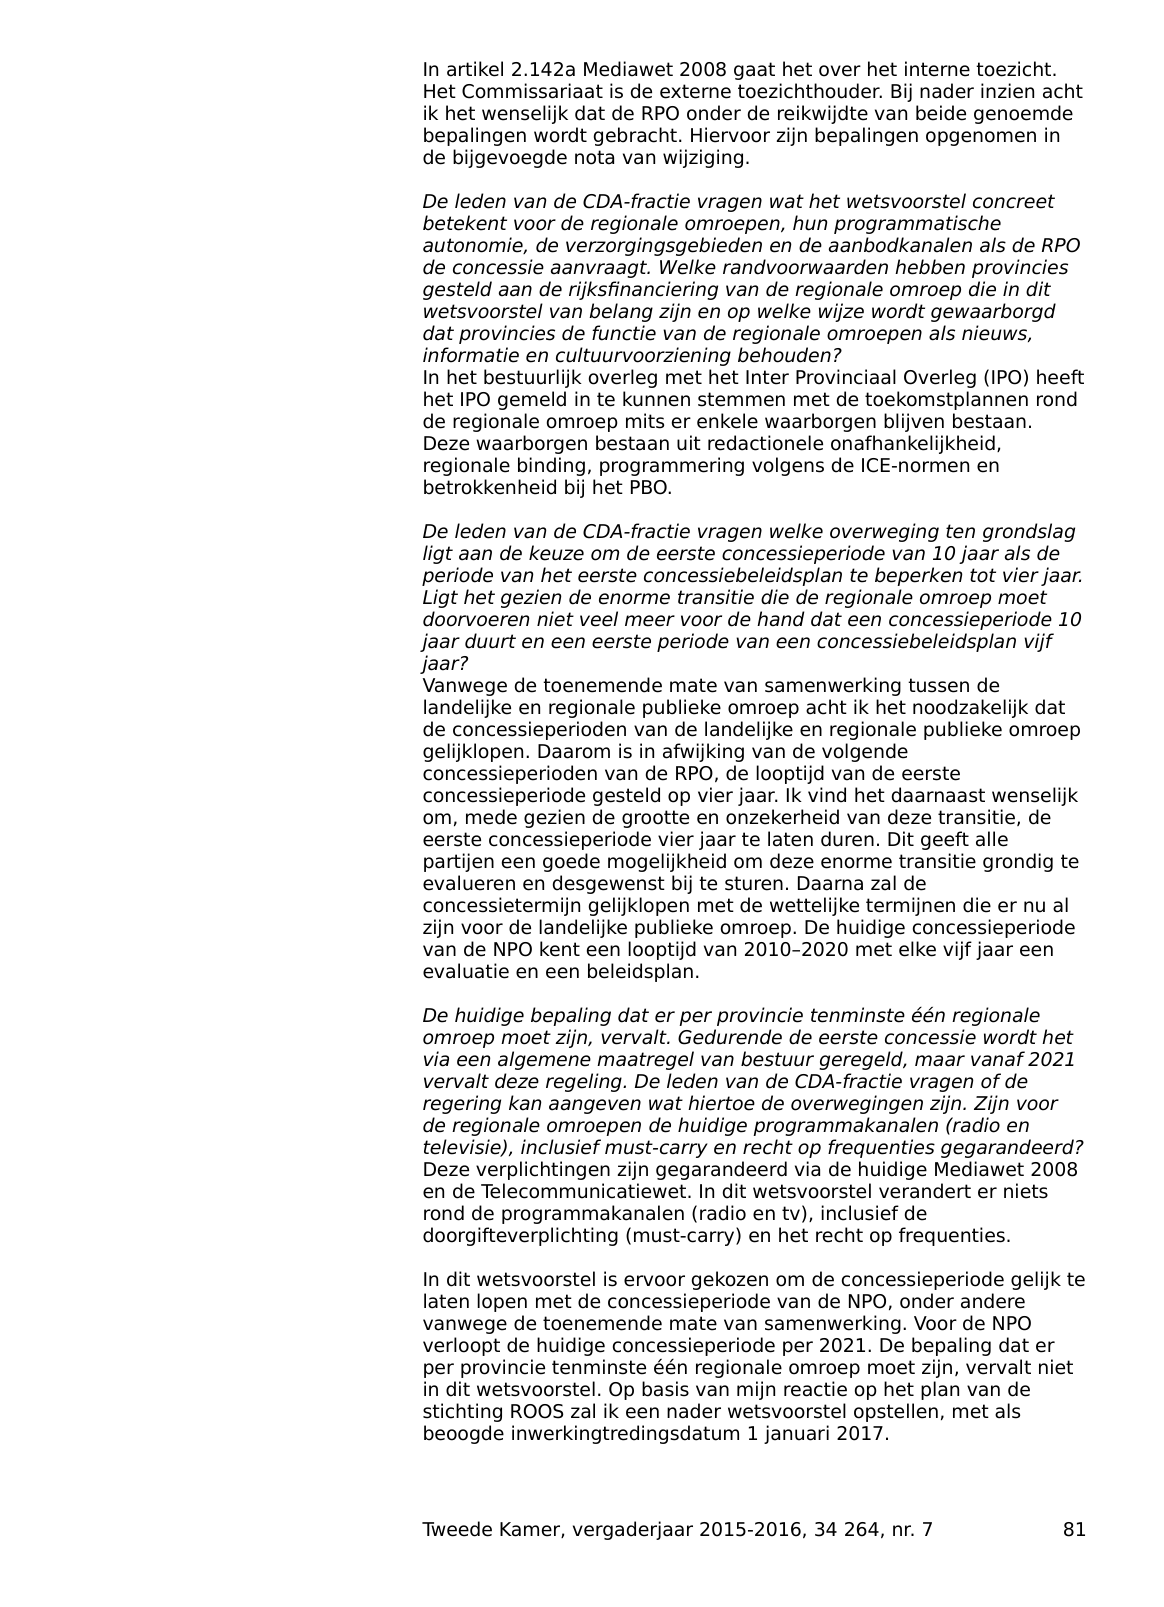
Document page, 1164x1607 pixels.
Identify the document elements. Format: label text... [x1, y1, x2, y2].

text De leden van de CDA-fractie vragen wat het wetsvoorstel concreet betekent voor de regionale omroepen, hun programmatische autonomie, de verzorgingsgebieden en de aanbodkanalen als de RPO de concessie aanvraagt. Welke randvoorwaarden hebben provincies gesteld aan de rijksfinanciering van de regionale omroep die in dit wetsvoorstel van belang zijn en op welke wijze wordt gewaarborgd dat provincies de functie van de regionale omroepen als nieuws, informatie en cultuurvoorziening behouden? [422, 191, 1087, 367]
text In artikel 2.142a Mediawet 2008 gaat het over het interne toezicht. Het Commissariaat is de externe toezichthouder. Bij nader inzien acht ik het wenselijk dat de RPO onder de reikwijdte van beide genoemde bepalingen wordt gebracht. Hiervoor zijn bepalingen opgenomen in de bijgevoegde nota van wijziging. [422, 59, 1087, 169]
text De huidige bepaling dat er per provincie tenminste één regionale omroep moet zijn, vervalt. Gedurende de eerste concessie wordt het via een algemene maatregel van bestuur geregeld, maar vanaf 2021 vervalt deze regeling. De leden van de CDA-fractie vragen of de regering kan aangeven wat hiertoe de overwegingen zijn. Zijn voor de regionale omroepen de huidige programmakanalen (radio en televisie), inclusief must-carry en recht op frequenties gegarandeerd? [422, 1005, 1087, 1159]
text In het bestuurlijk overleg met het Inter Provinciaal Overleg (IPO) heeft het IPO gemeld in te kunnen stemmen met de toekomstplannen rond de regionale omroep mits er enkele waarborgen blijven bestaan. Deze waarborgen bestaan uit redactionele onafhankelijkheid, regionale binding, programmering volgens de ICE-normen en betrokkenheid bij het PBO. [422, 367, 1087, 499]
text In dit wetsvoorstel is ervoor gekozen om de concessieperiode gelijk te laten lopen met de concessieperiode van de NPO, onder andere vanwege de toenemende mate van samenwerking. Voor de NPO verloopt de huidige concessieperiode per 2021. De bepaling dat er per provincie tenminste één regionale omroep moet zijn, vervalt niet in dit wetsvoorstel. Op basis van mijn reactie op het plan van de stichting ROOS zal ik een nader wetsvoorstel opstellen, met als beoogde inwerkingtredingsdatum 1 januari 2017. [422, 1269, 1087, 1444]
text Deze verplichtingen zijn gegarandeerd via de huidige Mediawet 2008 en de Telecommunicatiewet. In dit wetsvoorstel verandert er niets rond de programmakanalen (radio en tv), inclusief de doorgifteverplichting (must-carry) en het recht op frequenties. [422, 1159, 1087, 1247]
text De leden van de CDA-fractie vragen welke overweging ten grondslag ligt aan de keuze om de eerste concessieperiode van 10 jaar als de periode van het eerste concessiebeleidsplan te beperken tot vier jaar. Ligt het gezien de enorme transitie die de regionale omroep moet doorvoeren niet veel meer voor de hand dat een concessieperiode 10 jaar duurt en een eerste periode van een concessiebeleidsplan vijf jaar? [422, 521, 1087, 675]
text Vanwege de toenemende mate van samenwerking tussen de landelijke en regionale publieke omroep acht ik het noodzakelijk dat de concessieperioden van de landelijke en regionale publieke omroep gelijklopen. Daarom is in afwijking van de volgende concessieperioden van de RPO, de looptijd van de eerste concessieperiode gesteld op vier jaar. Ik vind het daarnaast wenselijk om, mede gezien de grootte en onzekerheid van deze transitie, de eerste concessieperiode vier jaar te laten duren. Dit geeft alle partijen een goede mogelijkheid om deze enorme transitie grondig te evalueren en desgewenst bij te sturen. Daarna zal de concessietermijn gelijklopen met de wettelijke termijnen die er nu al zijn voor de landelijke publieke omroep. De huidige concessieperiode van de NPO kent een looptijd van 2010–2020 met elke vijf jaar een evaluatie en een beleidsplan. [422, 675, 1087, 983]
